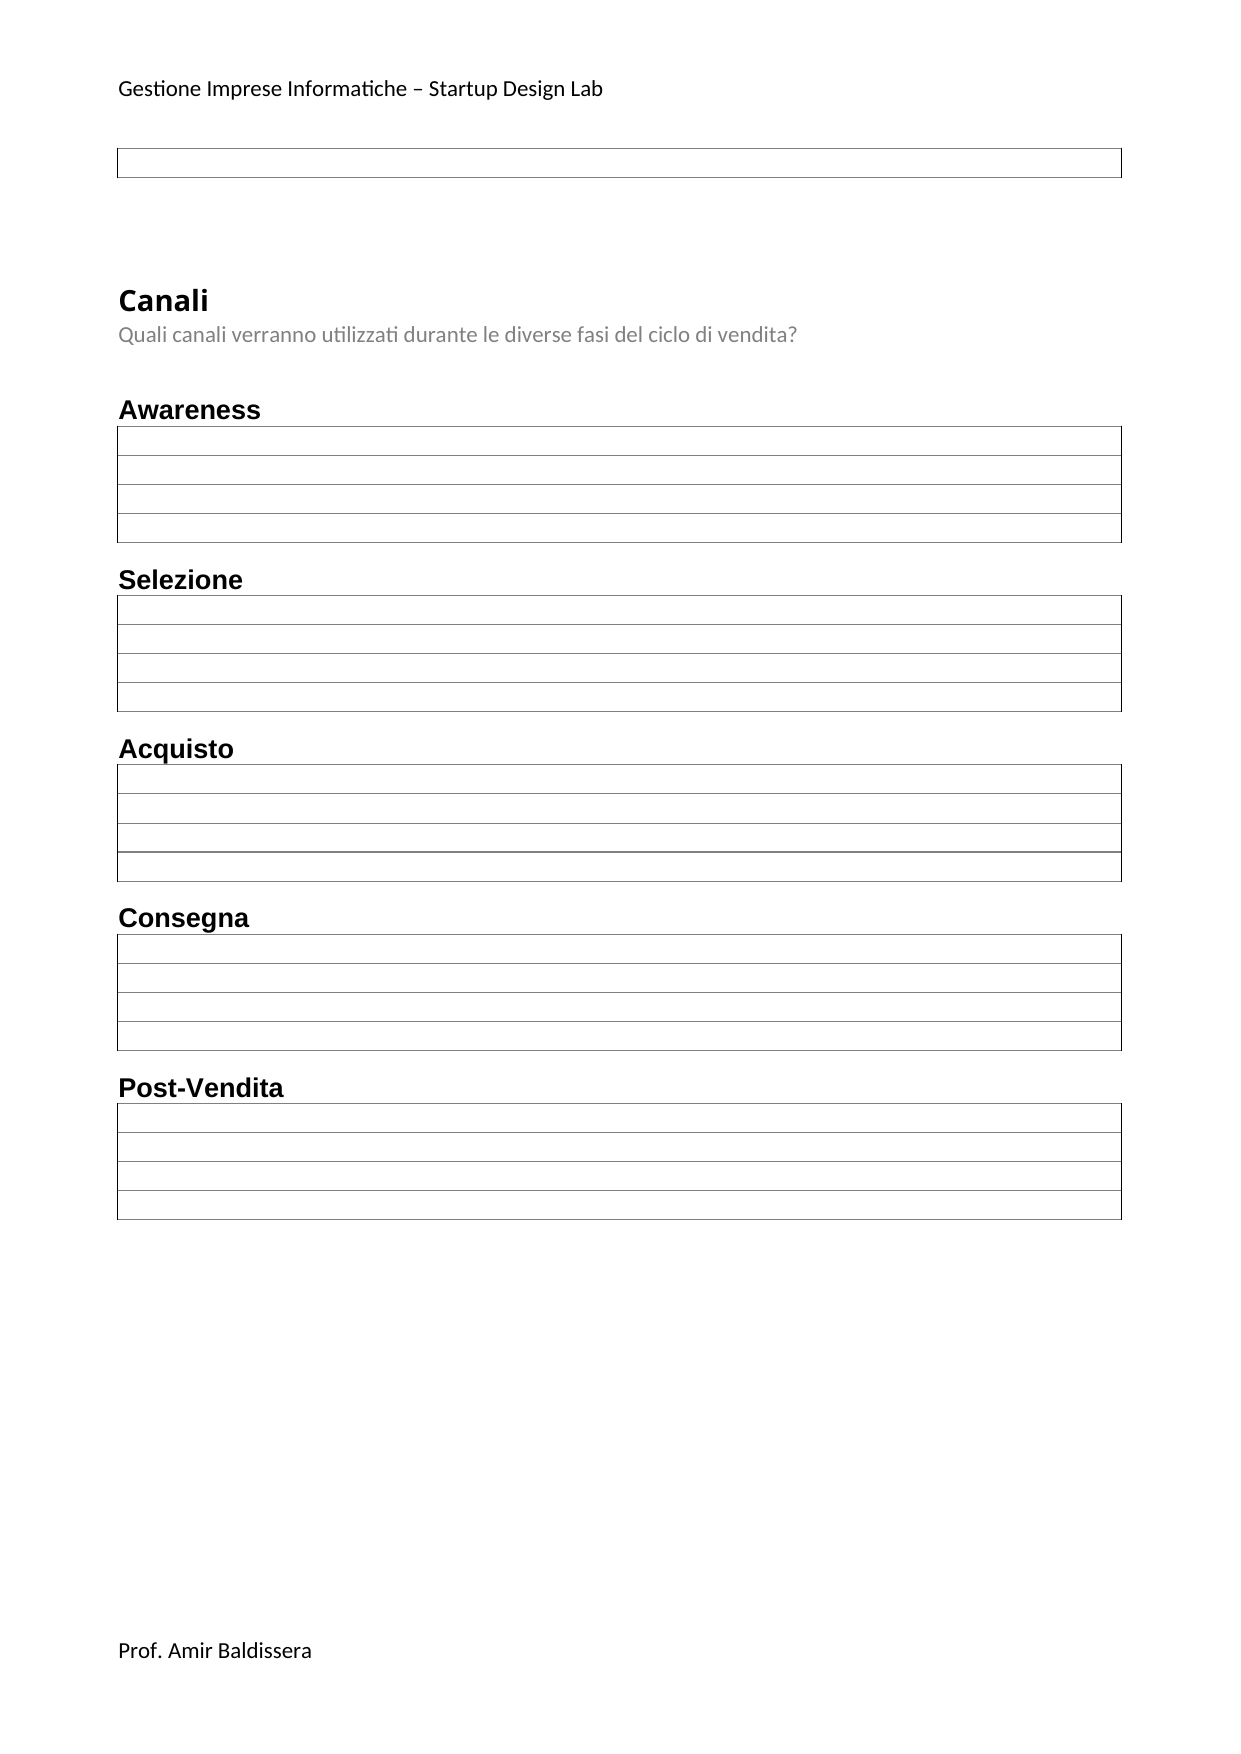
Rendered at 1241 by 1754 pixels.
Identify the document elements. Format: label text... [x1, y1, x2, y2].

table_cell [118, 993, 1121, 1021]
table_cell [118, 485, 1121, 513]
table_cell [118, 1133, 1121, 1161]
table_header [118, 765, 1121, 793]
table_cell [118, 853, 1121, 881]
table_cell [118, 1191, 1121, 1219]
table_header [118, 427, 1121, 454]
table_cell [118, 824, 1121, 851]
table_cell [118, 514, 1121, 542]
subtitle Canali [118, 281, 1122, 320]
text Quali canali verranno utilizzati durante le diverse fasi del ciclo di vendita? [118, 320, 1122, 348]
table_cell [118, 1022, 1121, 1050]
subtitle Consegna [118, 902, 1122, 934]
table_cell [118, 964, 1121, 992]
table_cell [118, 149, 1121, 177]
table_cell [118, 683, 1121, 711]
table_cell [118, 654, 1121, 682]
table_cell [118, 1162, 1121, 1190]
table_cell [118, 794, 1121, 822]
subtitle Acquisto [118, 733, 1122, 764]
table_header [118, 935, 1121, 963]
subtitle Selezione [118, 564, 1122, 595]
table_header [118, 1104, 1121, 1132]
table_cell [118, 625, 1121, 653]
subtitle Awareness [118, 394, 1122, 426]
table_cell [118, 456, 1121, 484]
subtitle Post-Vendita [118, 1072, 1122, 1103]
table_header [118, 596, 1121, 624]
